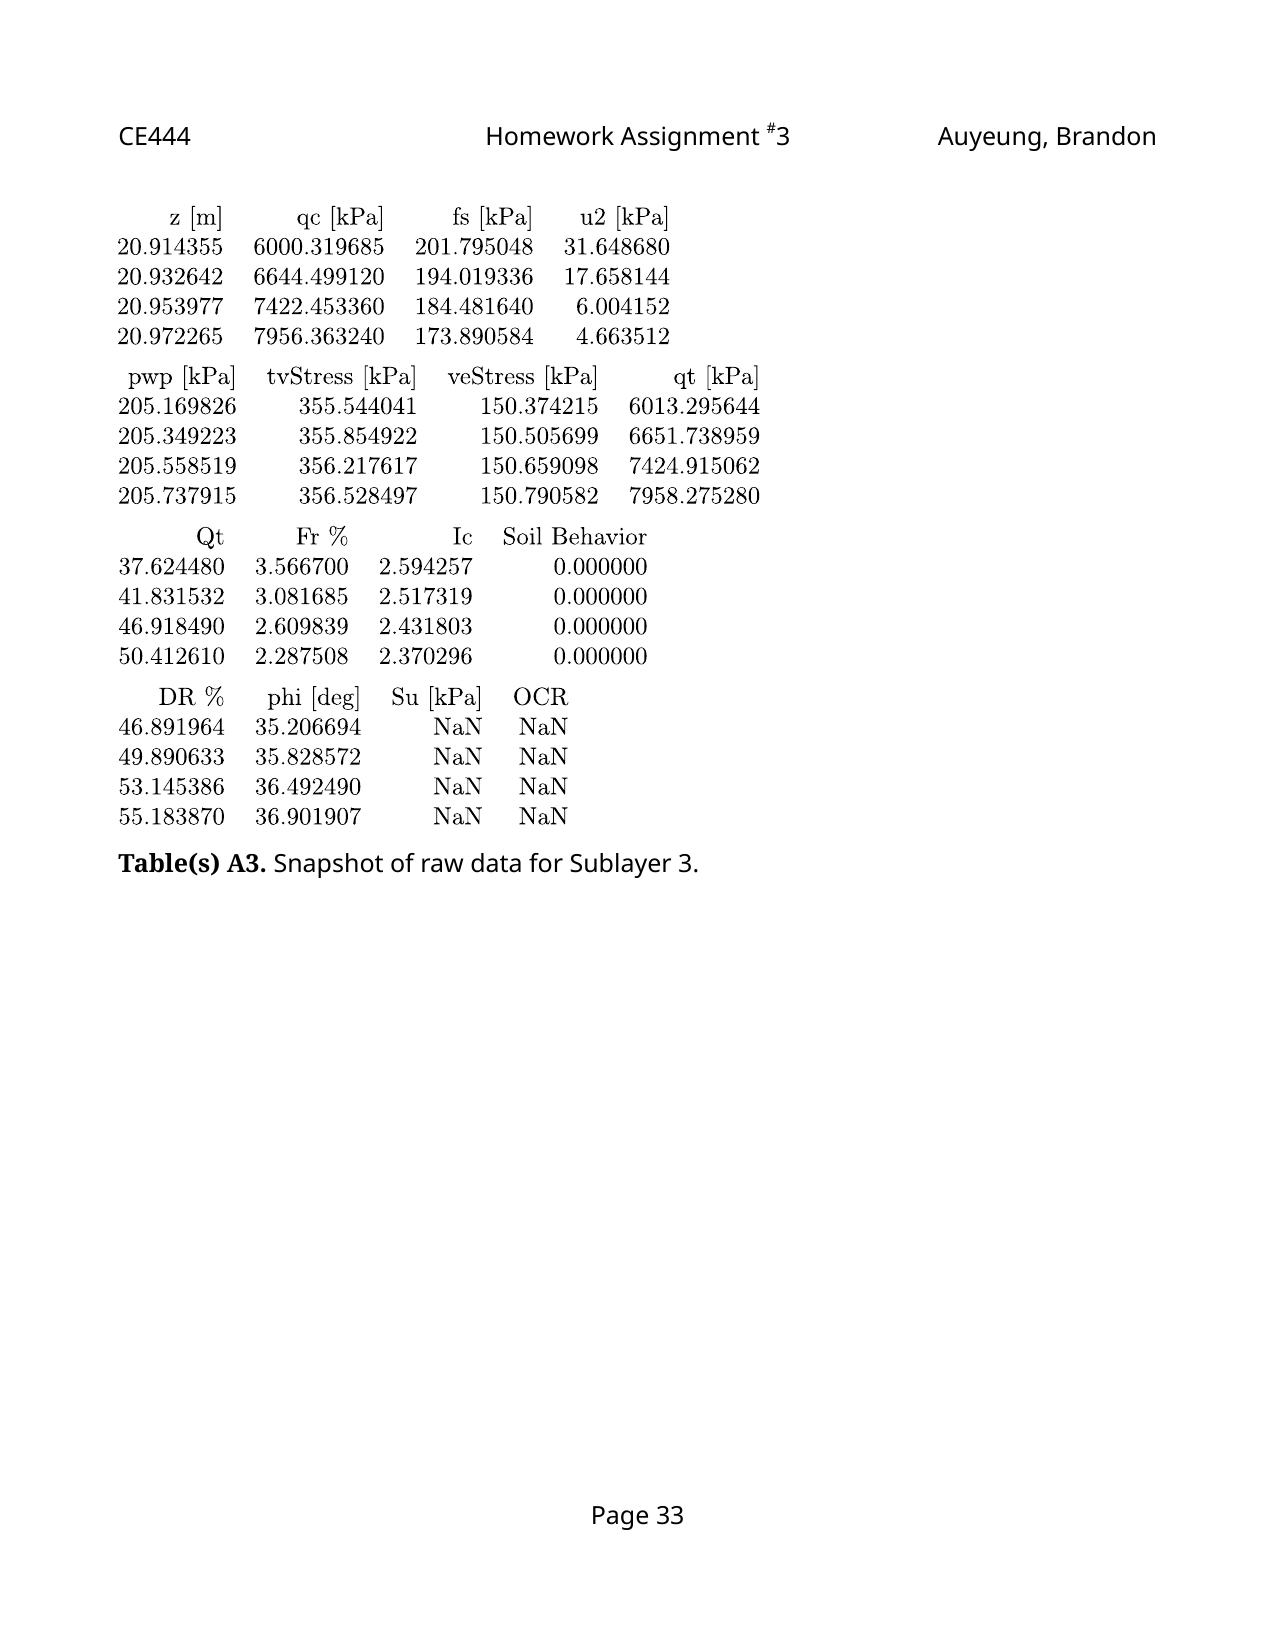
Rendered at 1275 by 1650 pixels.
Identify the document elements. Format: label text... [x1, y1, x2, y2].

text Table(s) A3. Snapshot of raw data for Sublayer 3. [118, 846, 1157, 880]
